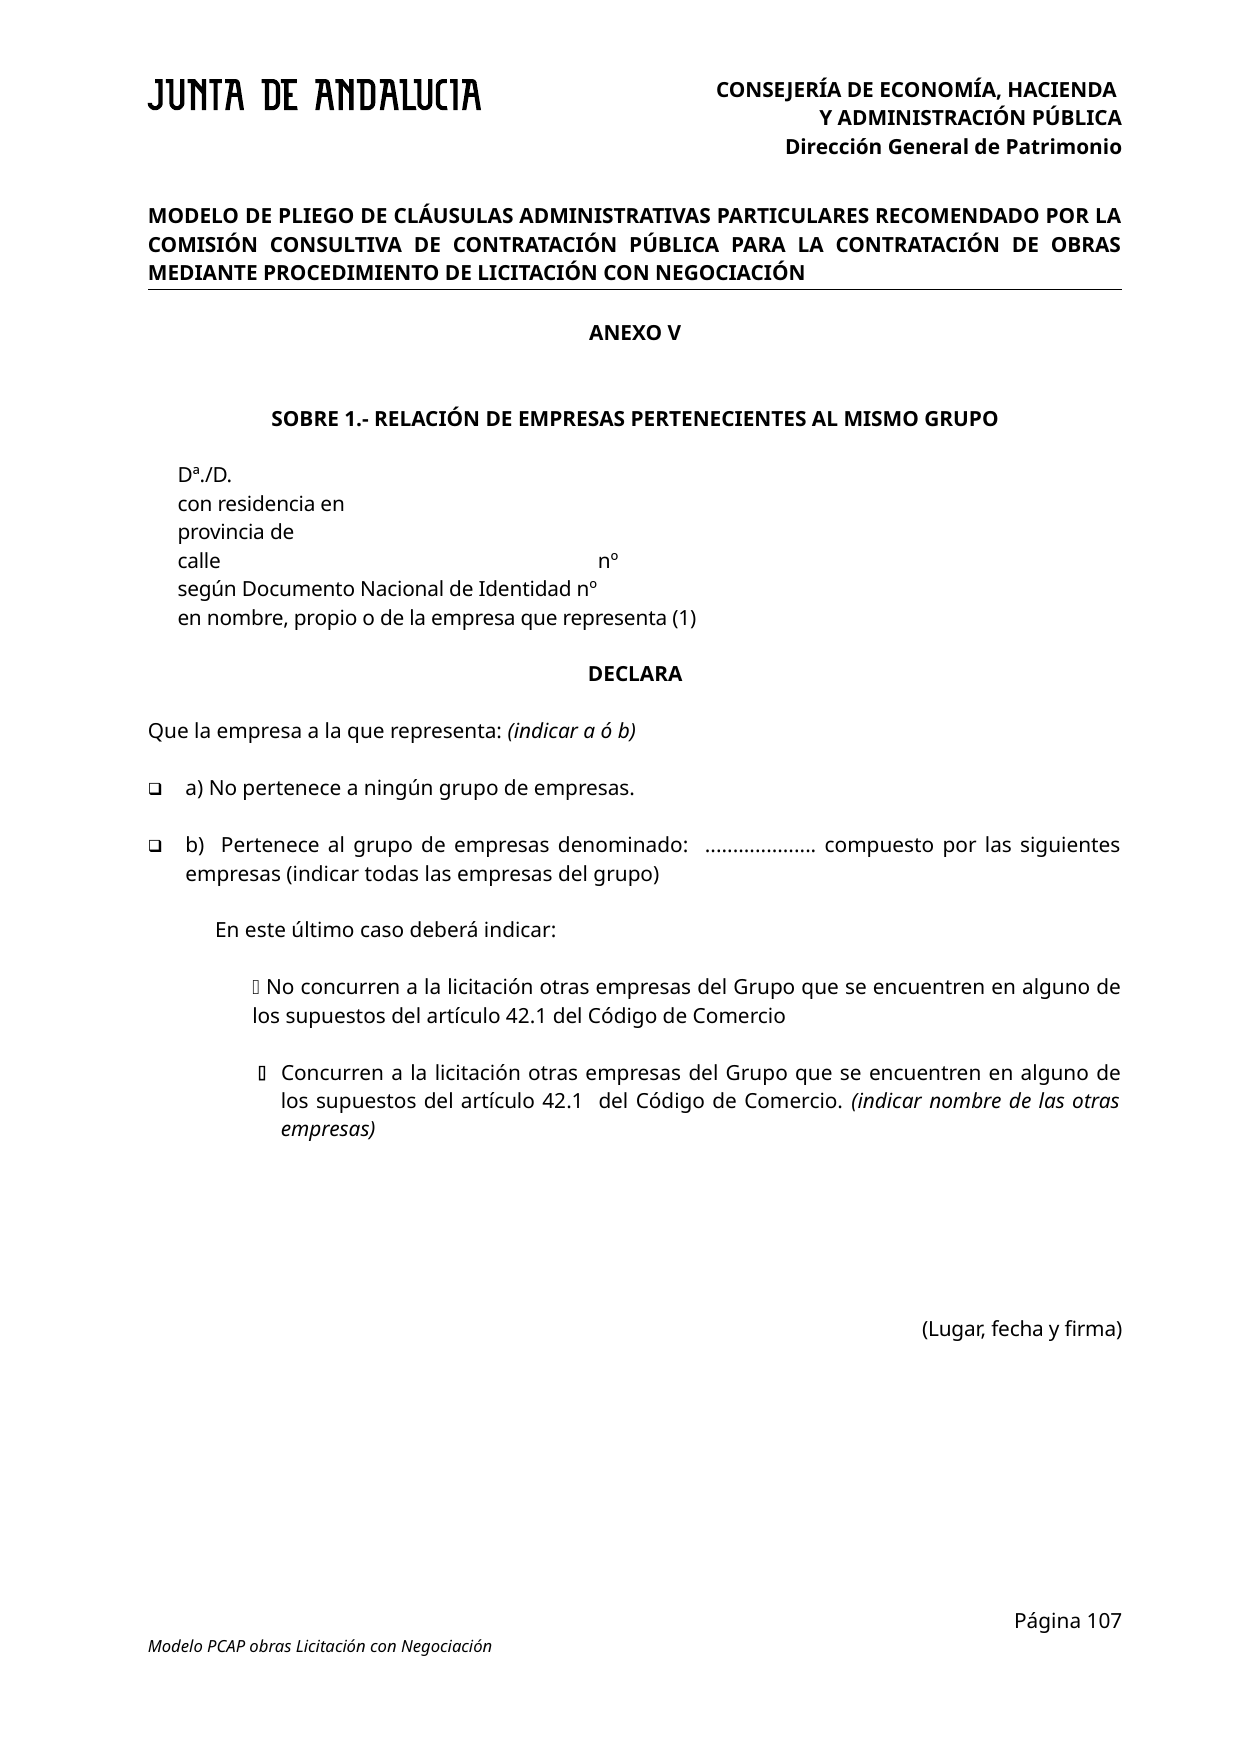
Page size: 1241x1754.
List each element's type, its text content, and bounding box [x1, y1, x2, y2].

text con residencia en [177, 489, 1196, 517]
list a) No pertenece a ningún grupo de empresas. [148, 773, 1122, 802]
list En este último caso deberá indicar: [177, 916, 1122, 944]
text Que la empresa a la que representa: (indicar a ó b) [148, 716, 1122, 745]
text Dª./D. [177, 461, 1196, 489]
text según Documento Nacional de Identidad nº [177, 574, 1196, 603]
text MODELO DE PLIEGO DE CLÁUSULAS ADMINISTRATIVAS PARTICULARES RECOMENDADO POR LA COMISIÓN CONSULTIVA DE CONTRATACIÓN PÚBLICA PARA LA CONTRATACIÓN DE OBRAS MEDIANTE PROCEDIMIENTO DE LICITACIÓN CON NEGOCIACIÓN [148, 201, 1122, 289]
list  Concurren a la licitación otras empresas del Grupo que se encuentren en alguno de los supuestos del artículo 42.1 del Código de Comercio. (indicar nombre de las otras empresas) [251, 1058, 1122, 1143]
text (Lugar, fecha y firma) [811, 1314, 1122, 1342]
text calle nº [177, 546, 1196, 574]
text SOBRE 1.- RELACIÓN DE EMPRESAS PERTENECIENTES AL MISMO GRUPO [148, 404, 1122, 432]
text DECLARA [148, 659, 1122, 688]
text provincia de [177, 517, 1196, 546]
list b) Pertenece al grupo de empresas denominado: .................... compuesto por las siguientes empresas (indicar todas las empresas del grupo) [148, 830, 1122, 887]
subtitle ANEXO V [148, 318, 1122, 347]
text en nombre, propio o de la empresa que representa (1) [177, 603, 1196, 631]
list  No concurren a la licitación otras empresas del Grupo que se encuentren en alguno de los supuestos del artículo 42.1 del Código de Comercio [252, 972, 1122, 1029]
